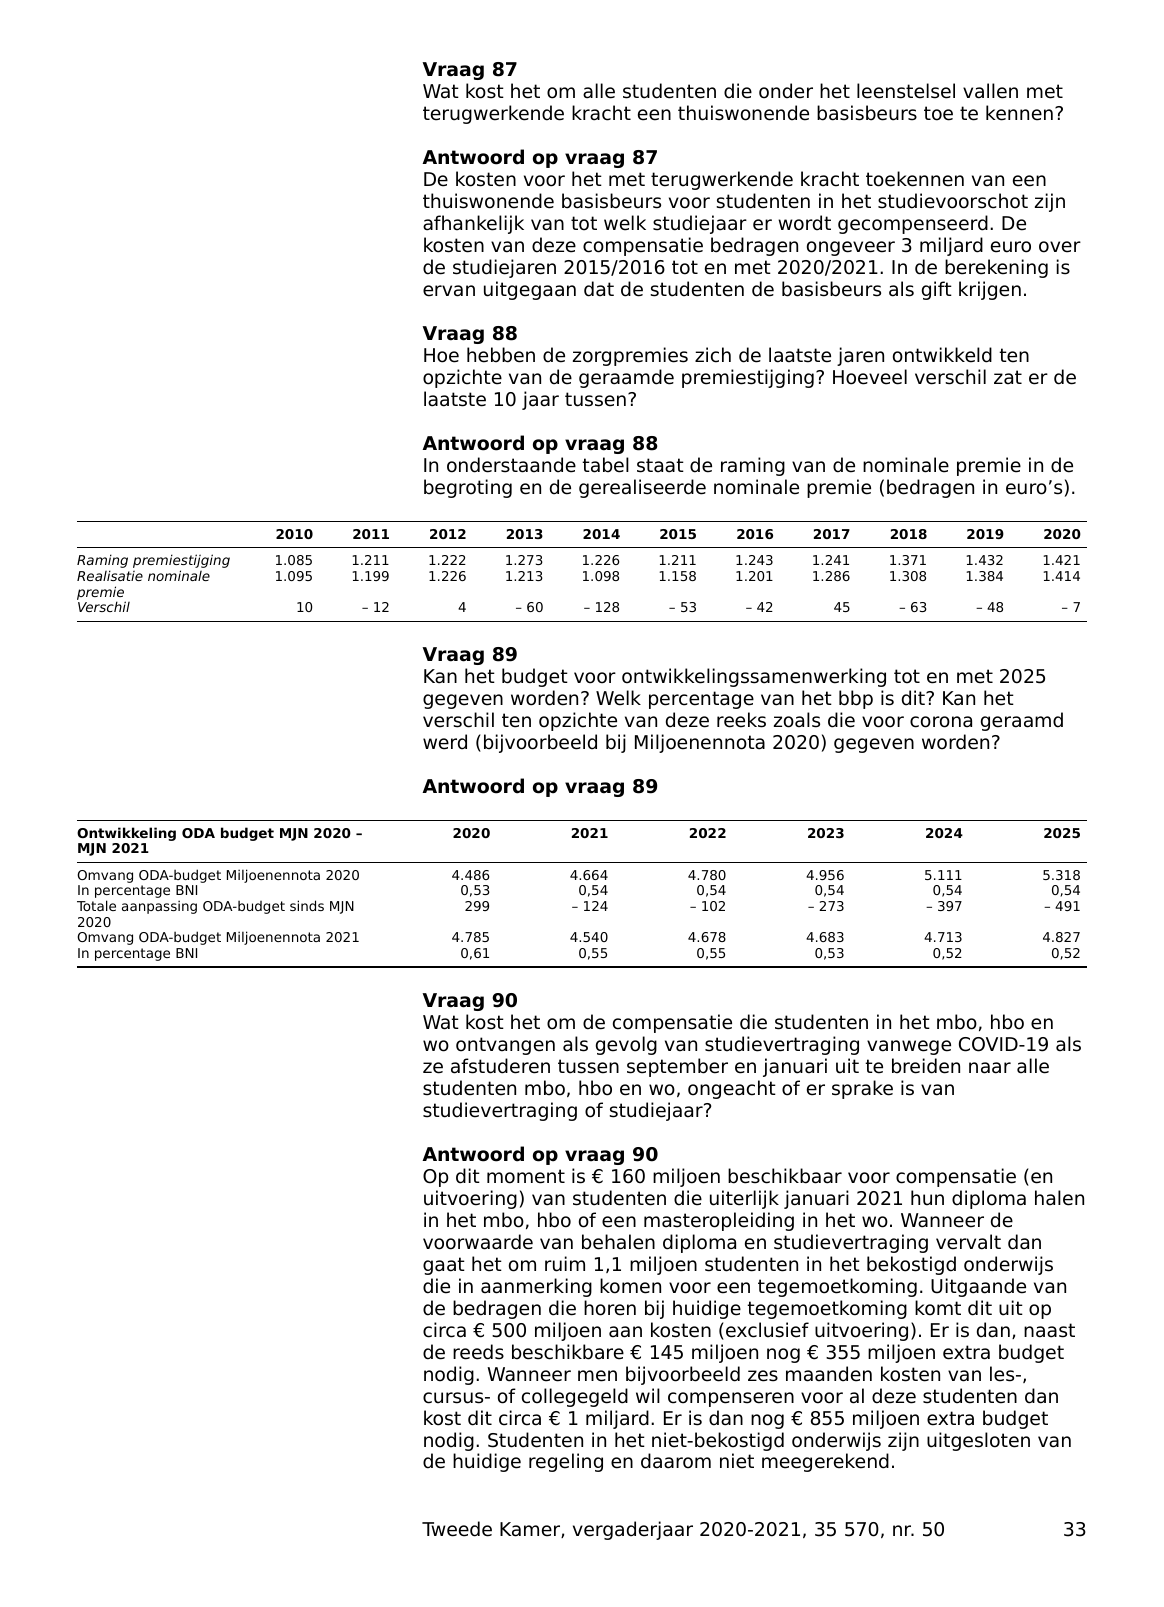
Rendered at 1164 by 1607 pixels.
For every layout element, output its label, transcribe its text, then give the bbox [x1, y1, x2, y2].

table_header 2020 [1010, 522, 1087, 547]
table_header 2012 [396, 522, 472, 547]
table_cell 0,52 [850, 946, 968, 966]
table_header 2013 [473, 522, 549, 547]
table_header 2014 [549, 522, 626, 547]
table_cell 0,61 [378, 946, 496, 966]
table_cell 1.226 [549, 548, 626, 569]
text Wat kost het om de compensatie die studenten in het mbo, hbo en wo ontvangen als gevolg van studievertraging vanwege COVID-19 als ze afstuderen tussen september en januari uit te breiden naar alle studenten mbo, hbo en wo, ongeacht of er sprake is van studievertraging of studiejaar? [422, 1012, 1087, 1122]
table_cell 4 [396, 600, 472, 621]
table_cell 1.098 [549, 569, 626, 600]
table_cell 1.273 [473, 548, 549, 569]
text Wat kost het om alle studenten die onder het leenstelsel vallen met terugwerkende kracht een thuiswonende basisbeurs toe te kennen? [422, 81, 1087, 125]
text Antwoord op vraag 89 [422, 776, 1087, 798]
table_cell – 12 [319, 600, 396, 621]
table_cell 0,54 [732, 883, 850, 899]
text Hoe hebben de zorgpremies zich de laatste jaren ontwikkeld ten opzichte van de geraamde premiestijging? Hoeveel verschil zat er de laatste 10 jaar tussen? [422, 345, 1087, 411]
text Vraag 90 [422, 990, 1087, 1012]
table_cell 1.414 [1010, 569, 1087, 600]
table_cell Omvang ODA-budget Miljoenennota 2020 [77, 863, 378, 883]
table_header 2018 [856, 522, 933, 547]
table_cell Totale aanpassing ODA-budget sinds MJN 2020 [77, 899, 378, 930]
text Antwoord op vraag 88 [422, 433, 1087, 455]
table_header 2017 [780, 522, 856, 547]
table_cell Verschil [77, 600, 242, 621]
table_cell 4.486 [378, 863, 496, 883]
table_cell – 53 [626, 600, 703, 621]
table_cell – 7 [1010, 600, 1087, 621]
table_cell 4.956 [732, 863, 850, 883]
text Vraag 87 [422, 59, 1087, 81]
table_header 2011 [319, 522, 396, 547]
table_cell 1.371 [856, 548, 933, 569]
table_cell 0,55 [496, 946, 614, 966]
table_cell 1.241 [780, 548, 856, 569]
table_header 2025 [969, 821, 1087, 862]
table_header 2023 [732, 821, 850, 862]
table_cell 4.683 [732, 930, 850, 946]
table_cell 1.211 [626, 548, 703, 569]
table_cell – 273 [732, 899, 850, 930]
table_cell 1.222 [396, 548, 472, 569]
table_cell 4.780 [614, 863, 732, 883]
table_cell 0,53 [732, 946, 850, 966]
table_cell 4.713 [850, 930, 968, 946]
table_cell – 42 [703, 600, 779, 621]
text In onderstaande tabel staat de raming van de nominale premie in de begroting en de gerealiseerde nominale premie (bedragen in euro’s). [422, 455, 1087, 499]
table_cell – 124 [496, 899, 614, 930]
text Antwoord op vraag 87 [422, 147, 1087, 169]
table_cell Raming premiestijging [77, 548, 242, 569]
table_cell 299 [378, 899, 496, 930]
table_cell 1.432 [933, 548, 1010, 569]
table_cell – 397 [850, 899, 968, 930]
table_cell In percentage BNI [77, 946, 378, 966]
table_cell 1.211 [319, 548, 396, 569]
table_cell 4.827 [969, 930, 1087, 946]
table_header 2024 [850, 821, 968, 862]
table_cell 0,54 [614, 883, 732, 899]
table_cell Realisatie nominale premie [77, 569, 242, 600]
table_cell 0,53 [378, 883, 496, 899]
text Vraag 88 [422, 323, 1087, 345]
text Op dit moment is € 160 miljoen beschikbaar voor compensatie (en uitvoering) van studenten die uiterlijk januari 2021 hun diploma halen in het mbo, hbo of een masteropleiding in het wo. Wanneer de voorwaarde van behalen diploma en studievertraging vervalt dan gaat het om ruim 1,1 miljoen studenten in het bekostigd onderwijs die in aanmerking komen voor een tegemoetkoming. Uitgaande van de bedragen die horen bij huidige tegemoetkoming komt dit uit op circa € 500 miljoen aan kosten (exclusief uitvoering). Er is dan, naast de reeds beschikbare € 145 miljoen nog € 355 miljoen extra budget nodig. Wanneer men bijvoorbeeld zes maanden kosten van les-, cursus- of collegegeld wil compenseren voor al deze studenten dan kost dit circa € 1 miljard. Er is dan nog € 855 miljoen extra budget nodig. Studenten in het niet-bekostigd onderwijs zijn uitgesloten van de huidige regeling en daarom niet meegerekend. [422, 1166, 1087, 1473]
table_cell 0,52 [969, 946, 1087, 966]
text Vraag 89 [422, 644, 1087, 666]
table_cell 0,55 [614, 946, 732, 966]
table_cell 10 [242, 600, 319, 621]
table_cell 1.201 [703, 569, 779, 600]
table_header 2021 [496, 821, 614, 862]
table_cell 4.664 [496, 863, 614, 883]
table_cell Omvang ODA-budget Miljoenennota 2021 [77, 930, 378, 946]
text Kan het budget voor ontwikkelingssamenwerking tot en met 2025 gegeven worden? Welk percentage van het bbp is dit? Kan het verschil ten opzichte van deze reeks zoals die voor corona geraamd werd (bijvoorbeeld bij Miljoenennota 2020) gegeven worden? [422, 666, 1087, 754]
table_cell – 491 [969, 899, 1087, 930]
table_cell 1.286 [780, 569, 856, 600]
table_cell 1.226 [396, 569, 472, 600]
table_cell 5.318 [969, 863, 1087, 883]
table_cell – 102 [614, 899, 732, 930]
table_header 2019 [933, 522, 1010, 547]
table_cell 5.111 [850, 863, 968, 883]
table_cell In percentage BNI [77, 883, 378, 899]
table_cell 1.199 [319, 569, 396, 600]
table_cell – 128 [549, 600, 626, 621]
table_header 2020 [378, 821, 496, 862]
table_cell – 63 [856, 600, 933, 621]
table_cell 4.678 [614, 930, 732, 946]
table_cell – 48 [933, 600, 1010, 621]
table_header 2016 [703, 522, 779, 547]
text Antwoord op vraag 90 [422, 1144, 1087, 1166]
table_header 2022 [614, 821, 732, 862]
table_cell 1.085 [242, 548, 319, 569]
table_cell 1.384 [933, 569, 1010, 600]
table_cell 1.421 [1010, 548, 1087, 569]
table_cell 0,54 [496, 883, 614, 899]
table_cell 1.158 [626, 569, 703, 600]
table_cell 1.308 [856, 569, 933, 600]
table_cell 0,54 [850, 883, 968, 899]
table_header [77, 522, 242, 547]
table_cell – 60 [473, 600, 549, 621]
table_cell 1.095 [242, 569, 319, 600]
table_cell 1.213 [473, 569, 549, 600]
table_cell 4.785 [378, 930, 496, 946]
table_header 2015 [626, 522, 703, 547]
table_cell 1.243 [703, 548, 779, 569]
table_header Ontwikkeling ODA budget MJN 2020 – MJN 2021 [77, 821, 378, 862]
table_cell 4.540 [496, 930, 614, 946]
text De kosten voor het met terugwerkende kracht toekennen van een thuiswonende basisbeurs voor studenten in het studievoorschot zijn afhankelijk van tot welk studiejaar er wordt gecompenseerd. De kosten van deze compensatie bedragen ongeveer 3 miljard euro over de studiejaren 2015/2016 tot en met 2020/2021. In de berekening is ervan uitgegaan dat de studenten de basisbeurs als gift krijgen. [422, 169, 1087, 301]
table_cell 45 [780, 600, 856, 621]
table_header 2010 [242, 522, 319, 547]
table_cell 0,54 [969, 883, 1087, 899]
